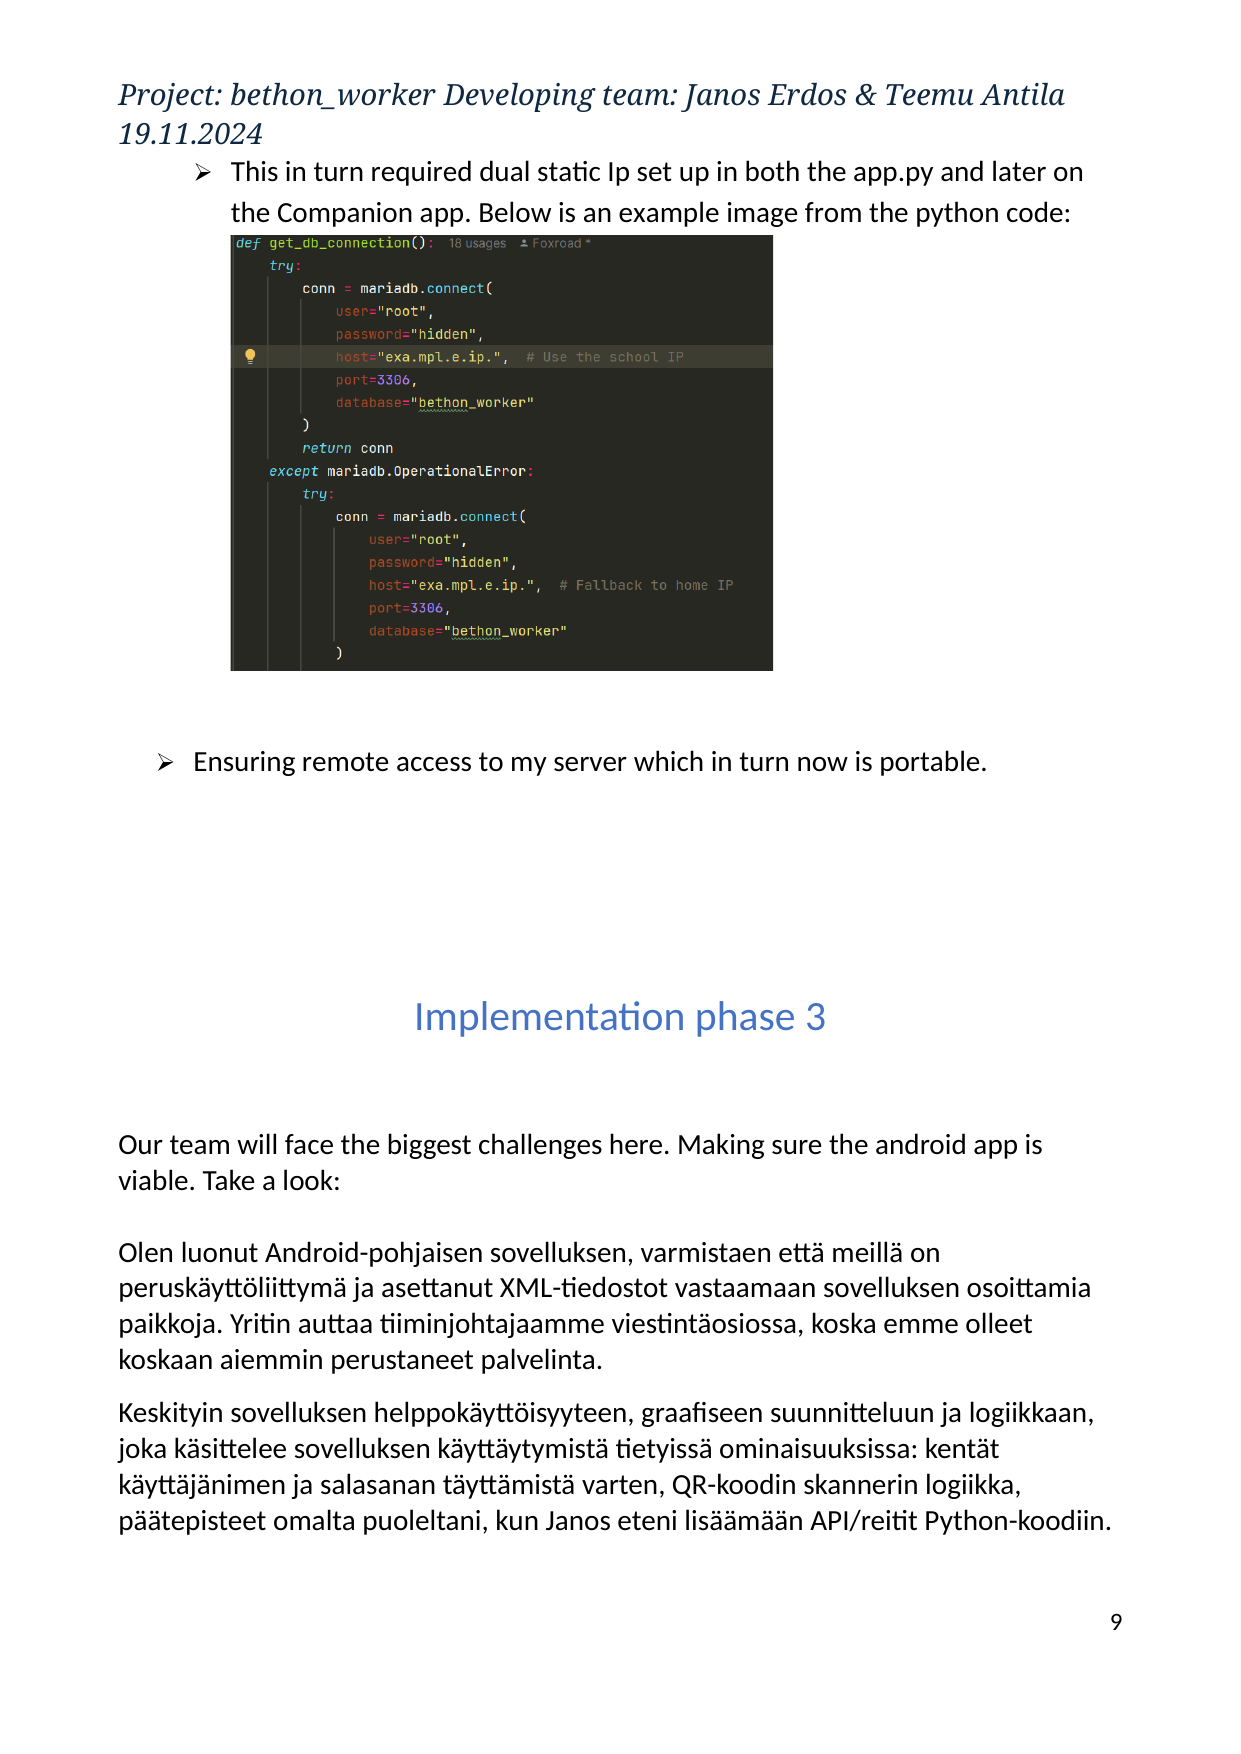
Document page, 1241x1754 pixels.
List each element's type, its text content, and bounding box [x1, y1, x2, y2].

text Keskityin sovelluksen helppokäyttöisyyteen, graafiseen suunnitteluun ja logiikkaan, joka käsittelee sovelluksen käyttäytymistä tietyissä ominaisuuksissa: kentät käyttäjänimen ja salasanan täyttämistä varten, QR-koodin skannerin logiikka, päätepisteet omalta puoleltani, kun Janos eteni lisäämään API/reitit Python-koodiin. [118, 1394, 1122, 1537]
text Implementation phase 3 [118, 990, 1122, 1041]
list Ensuring remote access to my server which in turn now is portable. [156, 743, 1122, 779]
text Our team will face the biggest challenges here. Making sure the android app is viable. Take a look: Olen luonut Android-pohjaisen sovelluksen, varmistaen että meillä on peruskäyttöliittymä ja asettanut XML-tiedostot vastaamaan sovelluksen osoittamia paikkoja. Yritin auttaa tiiminjohtajaamme viestintäosiossa, koska emme olleet koskaan aiemmin perustaneet palvelinta. [118, 1126, 1122, 1377]
list This in turn required dual static Ip set up in both the app.py and later on the Companion app. Below is an example image from the python code: [193, 153, 1122, 671]
